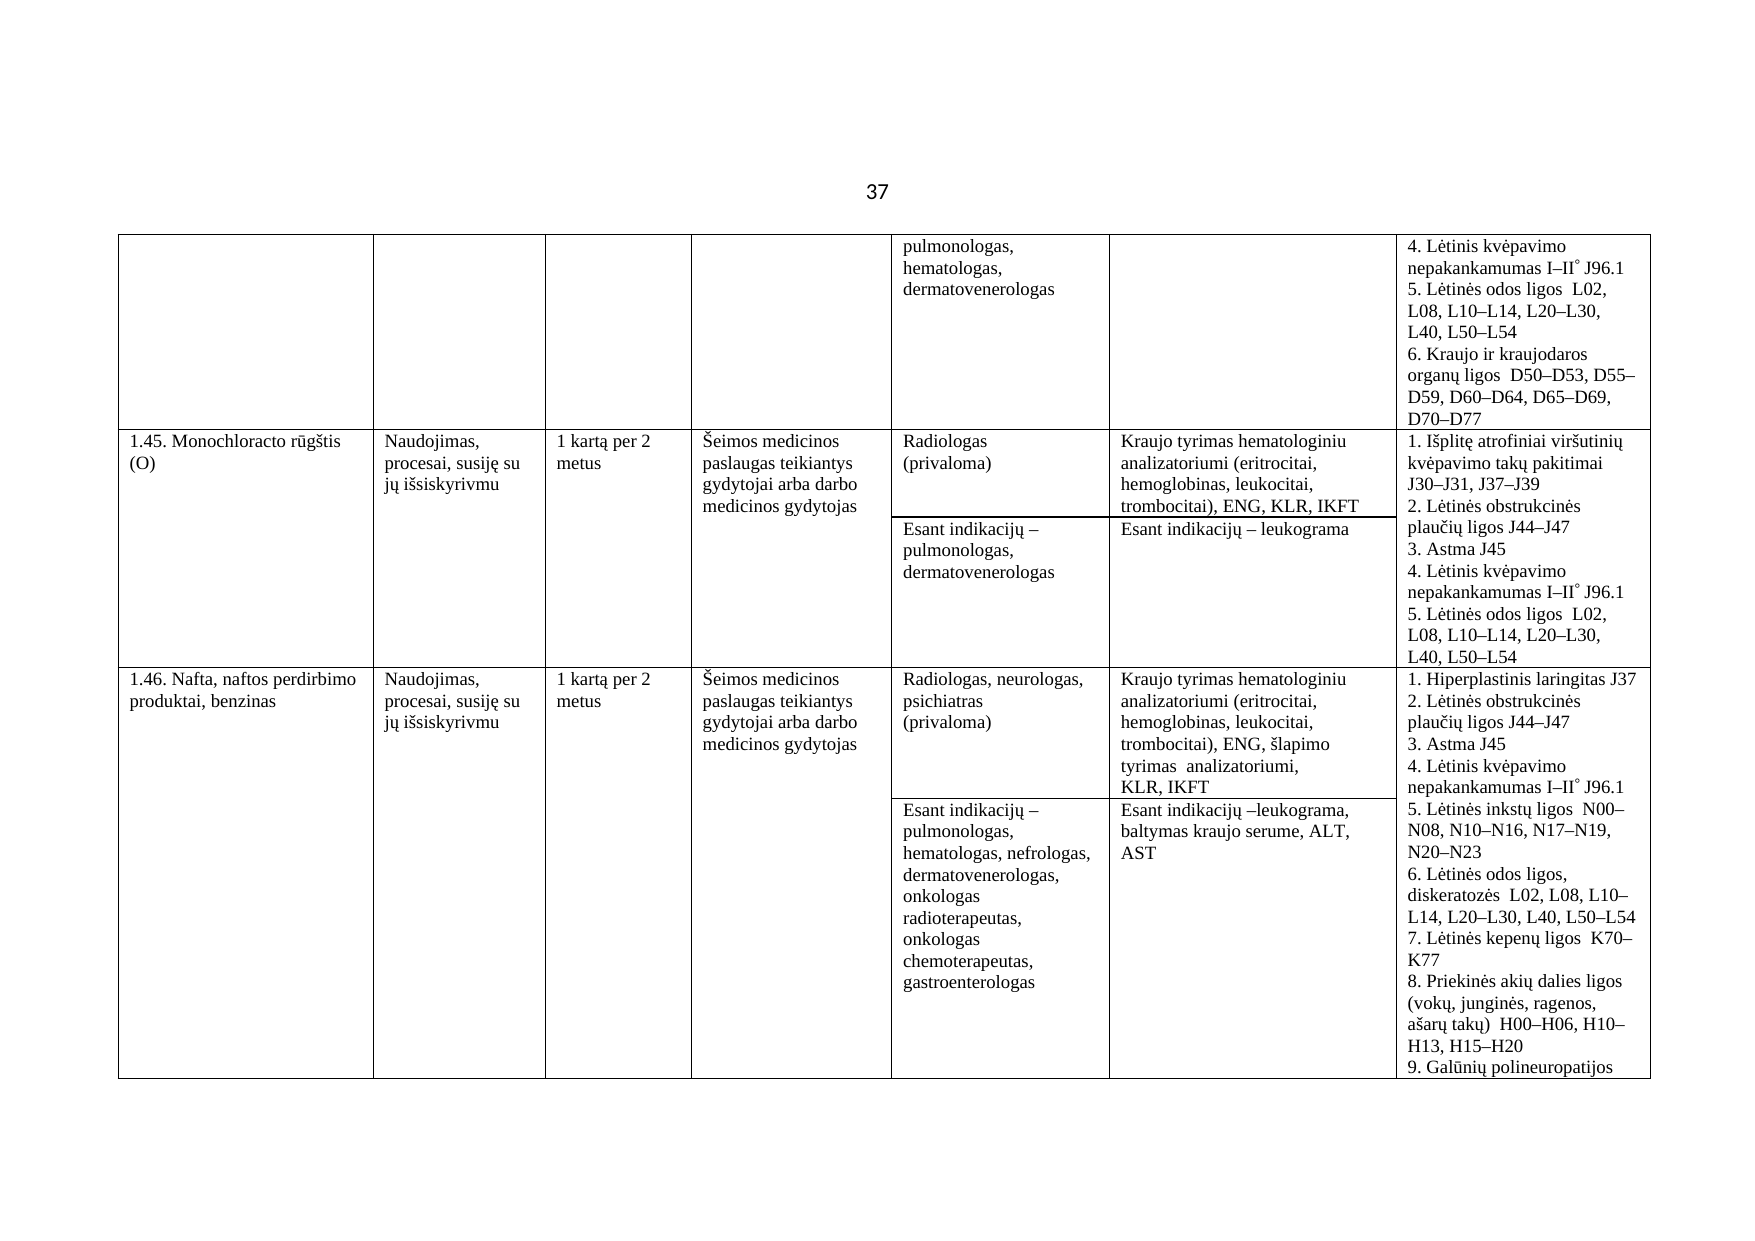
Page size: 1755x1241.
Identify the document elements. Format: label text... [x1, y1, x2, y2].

table_cell Radiologas, neurologas, psichiatras (privaloma) [892, 668, 1109, 798]
table_cell [1110, 235, 1396, 429]
table_cell 4. Lėtinis kvėpavimo nepakankamumas I–II J96.1 5. Lėtinės odos ligos L02, L08, L10–L14, L20–L30, L40, L50–L54 6. Kraujo ir kraujodaros organų ligos D50–D53, D55–D59, D60–D64, D65–D69, D70–D77 [1397, 235, 1650, 429]
table_cell Radiologas (privaloma) [892, 430, 1109, 516]
table_cell 1.46. Nafta, naftos perdirbimo produktai, benzinas [119, 668, 373, 1078]
table_cell [119, 235, 373, 429]
table_cell 1. Išplitę atrofiniai viršutinių kvėpavimo takų pakitimai J30–J31, J37–J39 2. Lėtinės obstrukcinės plaučių ligos J44–J47 3. Astma J45 4. Lėtinis kvėpavimo nepakankamumas I–II J96.1 5. Lėtinės odos ligos L02, L08, L10–L14, L20–L30, L40, L50–L54 [1397, 430, 1650, 667]
table_cell Kraujo tyrimas hematologiniu analizatoriumi (eritrocitai, hemoglobinas, leukocitai, trombocitai), ENG, šlapimo tyrimas analizatoriumi, KLR, IKFT [1110, 668, 1396, 798]
table_cell [692, 235, 891, 429]
table_cell Naudojimas, procesai, susiję su jų išsiskyrivmu [374, 668, 545, 1078]
table_cell [546, 235, 691, 429]
table_cell Kraujo tyrimas hematologiniu analizatoriumi (eritrocitai, hemoglobinas, leukocitai, trombocitai), ENG, KLR, IKFT [1110, 430, 1396, 516]
table_cell 1. Hiperplastinis laringitas J37 2. Lėtinės obstrukcinės plaučių ligos J44–J47 3. Astma J45 4. Lėtinis kvėpavimo nepakankamumas I–II J96.1 5. Lėtinės inkstų ligos N00–N08, N10–N16, N17–N19, N20–N23 6. Lėtinės odos ligos, diskeratozės L02, L08, L10–L14, L20–L30, L40, L50–L54 7. Lėtinės kepenų ligos K70–K77 8. Priekinės akių dalies ligos (vokų, junginės, ragenos, ašarų takų) H00–H06, H10–H13, H15–H20 9. Galūnių polineuropatijos [1397, 668, 1650, 1078]
table_cell Esant indikacijų – leukograma [1110, 518, 1396, 667]
table_cell 1 kartą per 2 metus [546, 668, 691, 1078]
table_cell Esant indikacijų – pulmonologas, dermatovenerologas [892, 518, 1109, 667]
table_cell 1.45. Monochloracto rūgštis (O) [119, 430, 373, 667]
table_cell pulmonologas, hematologas, dermatovenerologas [892, 235, 1109, 429]
table_cell Šeimos medicinos paslaugas teikiantys gydytojai arba darbo medicinos gydytojas [692, 668, 891, 1078]
table_cell Naudojimas, procesai, susiję su jų išsiskyrivmu [374, 430, 545, 667]
table_cell [374, 235, 545, 429]
table_cell Šeimos medicinos paslaugas teikiantys gydytojai arba darbo medicinos gydytojas [692, 430, 891, 667]
table_cell 1 kartą per 2 metus [546, 430, 691, 667]
table_cell Esant indikacijų –leukograma, baltymas kraujo serume, ALT, AST [1110, 799, 1396, 1078]
table_cell Esant indikacijų – pulmonologas, hematologas, nefrologas, dermatovenerologas, onkologas radioterapeutas, onkologas chemoterapeutas, gastroenterologas [892, 799, 1109, 1078]
